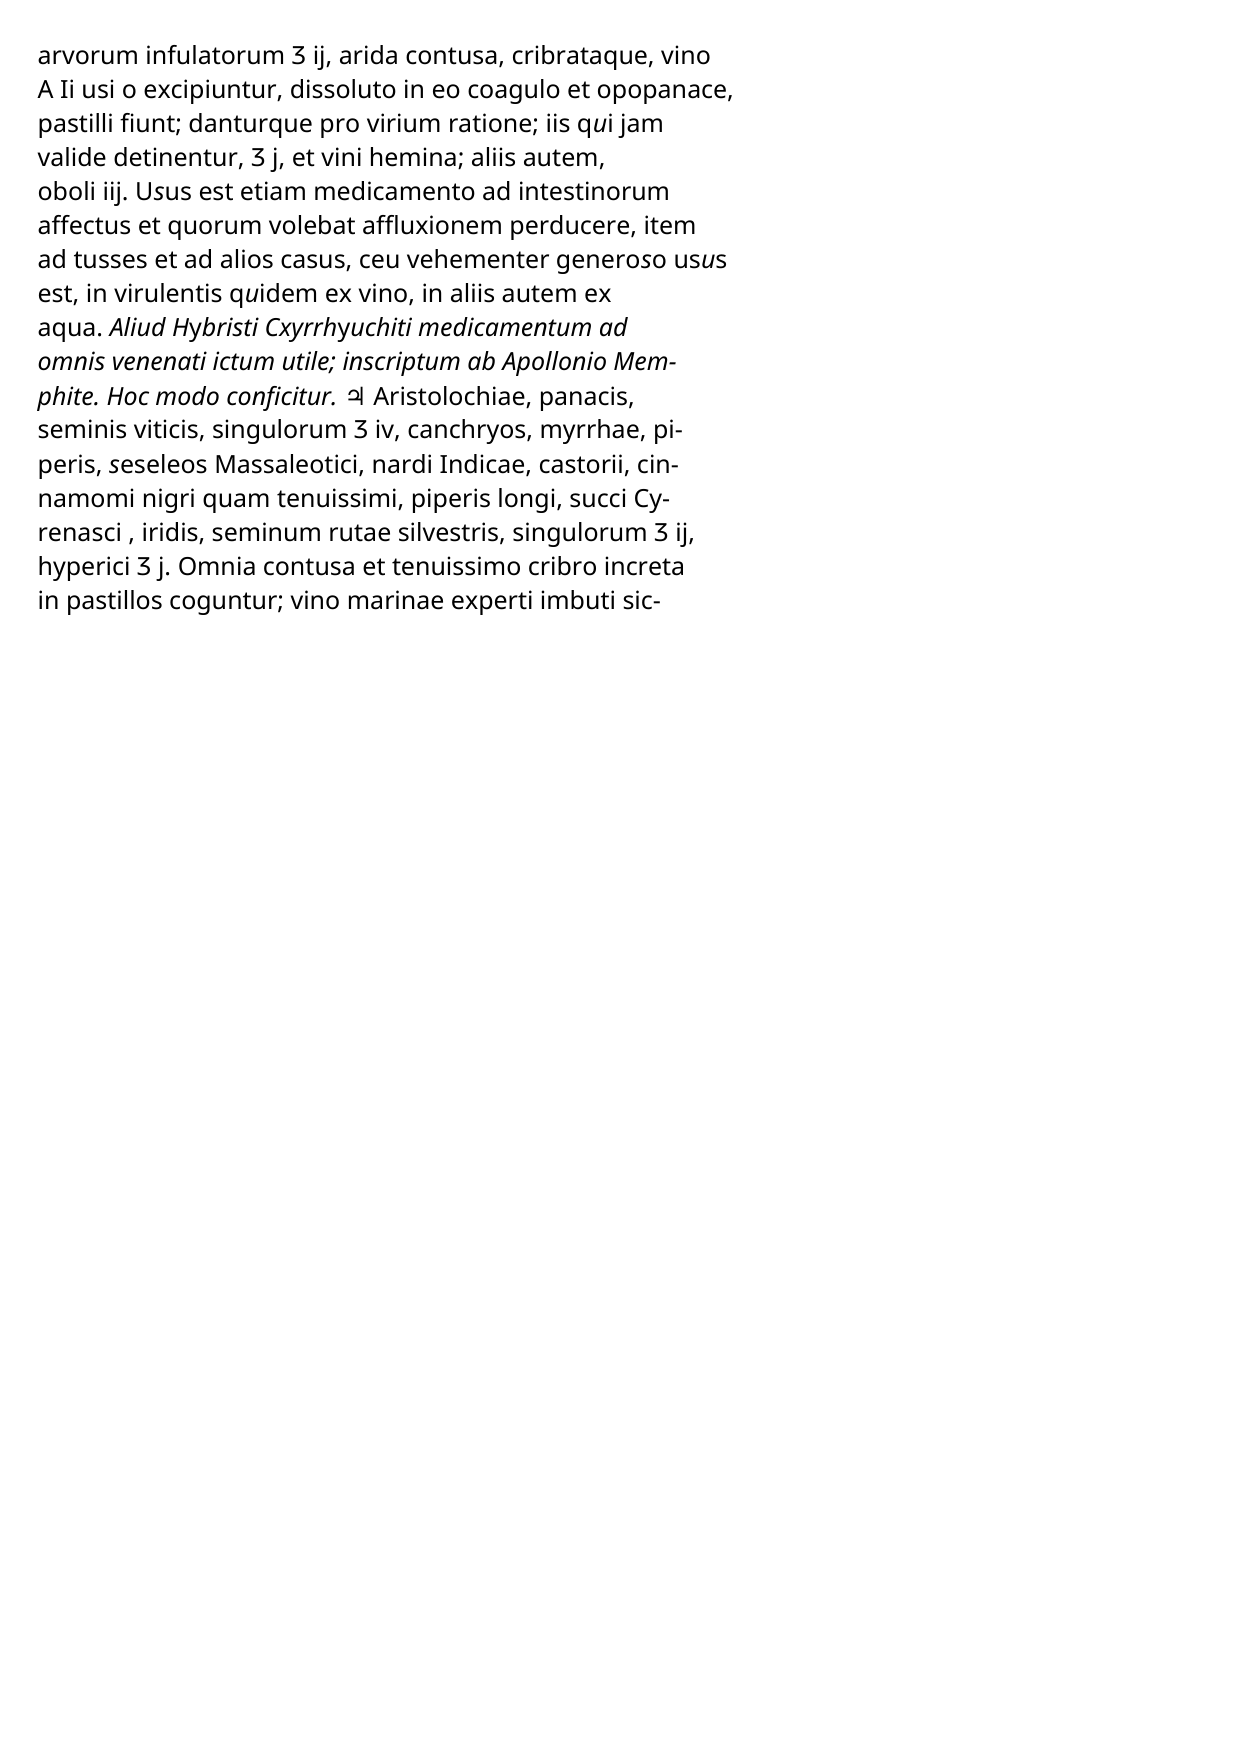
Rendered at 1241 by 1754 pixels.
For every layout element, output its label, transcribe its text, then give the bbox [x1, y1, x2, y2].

text arvorum infulatorum Ʒ ij, arida contusa, cribrataque, vino A Ii usi o excipiuntur, dissoluto in eo coagulo et opopanace, pastilli fiunt; danturque pro virium ratione; iis qui jam valide detinentur, Ʒ j, et vini hemina; aliis autem, oboli iij. Usus est etiam medicamento ad intestinorum affectus et quorum volebat affluxionem perducere, item ad tusses et ad alios casus, ceu vehementer generoso usus est, in virulentis quidem ex vino, in aliis autem ex aqua. Aliud Hybristi Cxyrrhyuchiti medicamentum ad omnis venenati ictum utile; inscriptum ab Apollonio Mem- phite. Hoc modo conficitur. ♃ Aristolochiae, panacis, seminis viticis, singulorum Ʒ iv, canchryos, myrrhae, pi- peris, seseleos Massaleotici, nardi Indicae, castorii, cin- namomi nigri quam tenuissimi, piperis longi, succi Cy- renasci , iridis, seminum rutae silvestris, singulorum Ʒ ij, hyperici Ʒ j. Omnia contusa et tenuissimo cribro increta in pastillos coguntur; vino marinae experti imbuti sic- [37, 37, 1203, 617]
